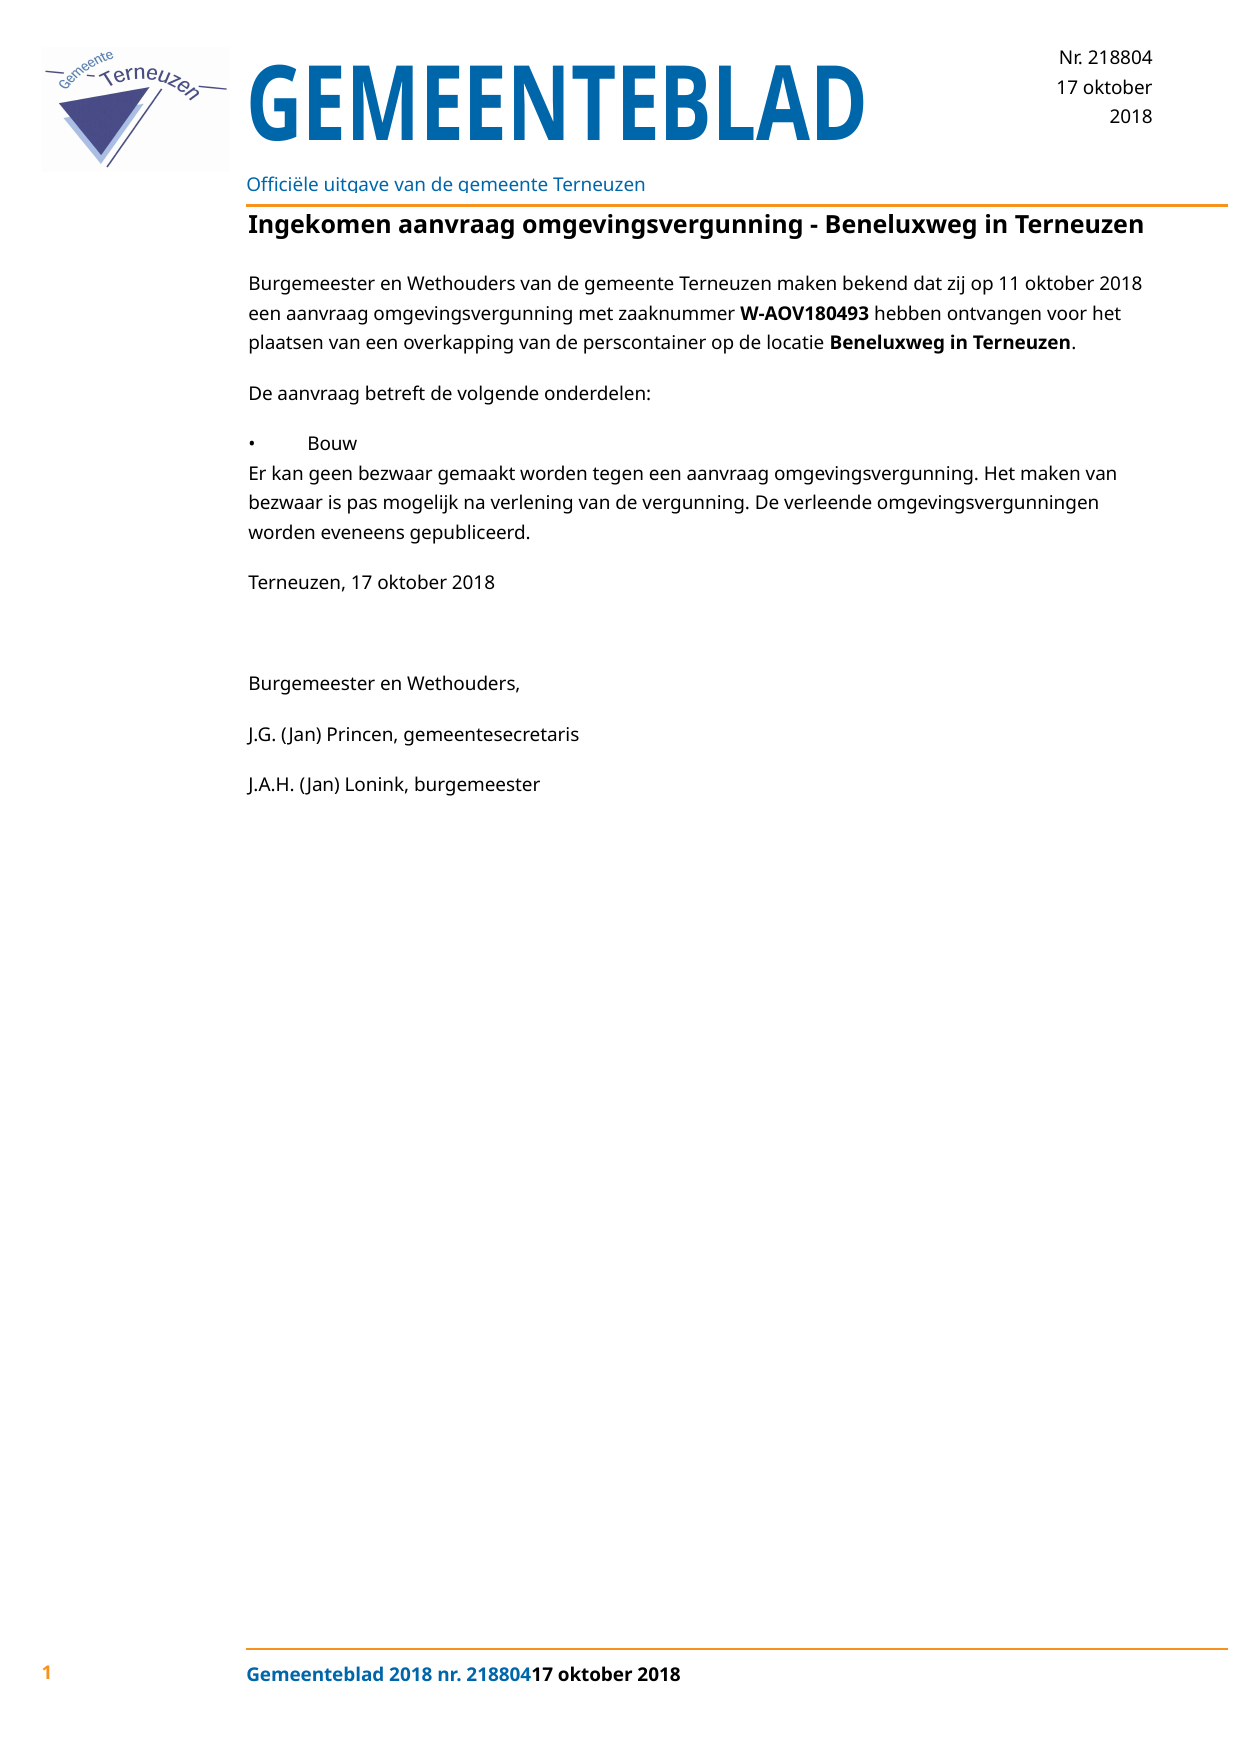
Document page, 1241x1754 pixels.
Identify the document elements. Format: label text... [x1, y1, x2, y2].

text Ingekomen aanvraag omgevingsvergunning - Beneluxweg in Terneuzen [248, 207, 1152, 241]
text Burgemeester en Wethouders van de gemeente Terneuzen maken bekend dat zij op 11 oktober 2018 een aanvraag omgevingsvergunning met zaaknummer W-AOV180493 hebben ontvangen voor het plaatsen van een overkapping van de perscontainer op de locatie Beneluxweg in Terneuzen. [248, 270, 1152, 355]
text De aanvraag betreft de volgende onderdelen: [248, 380, 1152, 406]
text J.G. (Jan) Princen, gemeentesecretaris [248, 721, 1152, 746]
list Bouw [248, 430, 1152, 456]
picture [41, 47, 231, 172]
text Terneuzen, 17 oktober 2018 [248, 569, 1152, 595]
text Er kan geen bezwaar gemaakt worden tegen een aanvraag omgevingsvergunning. Het maken van bezwaar is pas mogelijk na verlening van de vergunning. De verleende omgevingsvergunningen worden eveneens gepubliceerd. [248, 460, 1152, 545]
text J.A.H. (Jan) Lonink, burgemeester [248, 771, 1152, 797]
text Burgemeester en Wethouders, [248, 670, 1152, 696]
